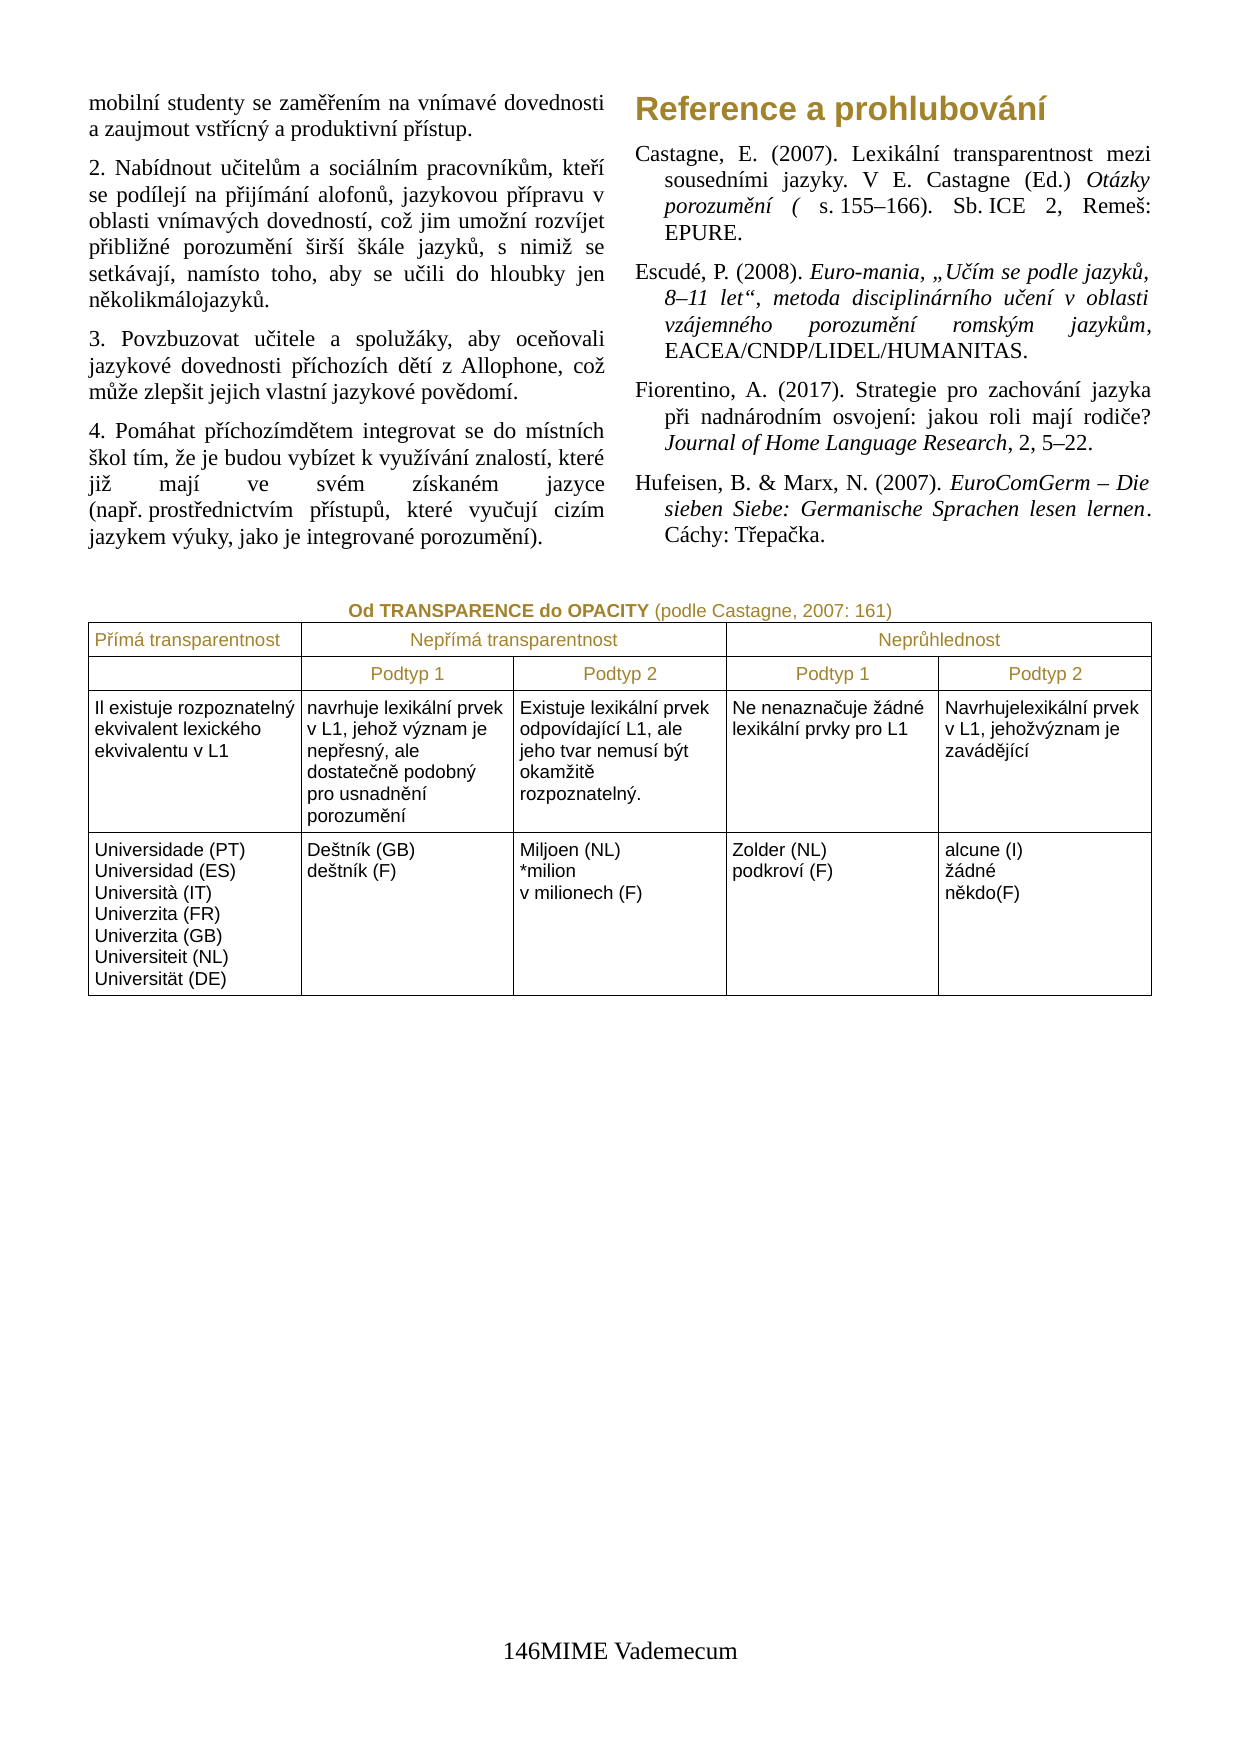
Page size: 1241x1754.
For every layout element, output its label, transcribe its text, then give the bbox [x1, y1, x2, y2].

text 3. Povzbuzovat učitele a spolužáky, aby oceňovali jazykové dovednosti příchozích dětí z Allophone, což může zlepšit jejich vlastní jazykové povědomí. [88, 325, 605, 404]
table_cell Existuje lexikální prvek odpovídající L1, ale jeho tvar nemusí být okamžitě rozpoznatelný. [514, 691, 726, 832]
table_header Neprůhlednost [727, 623, 1151, 656]
text Hufeisen, B. & Marx, N. (2007). EuroComGerm – Die sieben Siebe: Germanische Sprachen lesen lernen. Cáchy: Třepačka. [635, 469, 1152, 548]
text mobilní studenty se zaměřením na vnímavé dovednosti a zaujmout vstřícný a produktivní přístup. [88, 88, 605, 141]
table_cell Podtyp 1 [727, 657, 938, 690]
table_cell Ne nenaznačuje žádné lexikální prvky pro L1 [727, 691, 938, 832]
text Escudé, P. (2008). Euro-mania, „Učím se podle jazyků, 8–11 let“, metoda disciplinárního učení v oblasti vzájemného porozumění romským jazykům, EACEA/CNDP/LIDEL/HUMANITAS. [635, 258, 1152, 363]
table_cell Miljoen (NL) *milion v milionech (F) [514, 833, 726, 995]
text Fiorentino, A. (2017). Strategie pro zachování jazyka při nadnárodním osvojení: jakou roli mají rodiče? Journal of Home Language Research, 2, 5–22. [635, 377, 1152, 456]
table_cell Podtyp 1 [302, 657, 513, 690]
table_header Nepřímá transparentnost [302, 623, 726, 656]
table_cell Il existuje rozpoznatelný ekvivalent lexického ekvivalentu v L1 [89, 691, 301, 832]
table_cell Podtyp 2 [514, 657, 726, 690]
table_cell Navrhujelexikální prvek v L1, jehožvýznam je zavádějící [939, 691, 1151, 832]
text 2. Nabídnout učitelům a sociálním pracovníkům, kteří se podílejí na přijímání alofonů, jazykovou přípravu v oblasti vnímavých dovedností, což jim umožní rozvíjet přibližné porozumění širší škále jazyků, s nimiž se setkávají, namísto toho, aby se učili do hloubky jen několikmálojazyků. [88, 154, 605, 312]
subtitle Reference a prohlubování [635, 88, 1152, 127]
table_cell Deštník (GB) deštník (F) [302, 833, 513, 995]
table_cell Podtyp 2 [939, 657, 1151, 690]
text Od TRANSPARENCE do OPACITY (podle Castagne, 2007: 161) [88, 600, 1152, 622]
table_cell [89, 657, 301, 690]
text 4. Pomáhat příchozímdětem integrovat se do místních škol tím, že je budou vybízet k využívání znalostí, které již mají ve svém získaném jazyce (např. prostřednictvím přístupů, které vyučují cizím jazykem výuky, jako je integrované porozumění). [88, 417, 605, 549]
table_cell navrhuje lexikální prvek v L1, jehož význam je nepřesný, ale dostatečně podobný pro usnadnění porozumění [302, 691, 513, 832]
table_cell alcune (I) žádné někdo(F) [939, 833, 1151, 995]
table_header Přímá transparentnost [89, 623, 301, 656]
text Castagne, E. (2007). Lexikální transparentnost mezi sousedními jazyky. V E. Castagne (Ed.) Otázky porozumění ( s. 155–166). Sb. ICE 2, Remeš: EPURE. [635, 140, 1152, 245]
table_cell Zolder (NL) podkroví (F) [727, 833, 938, 995]
table_cell Universidade (PT) Universidad (ES) Università (IT) Univerzita (FR) Univerzita (GB) Universiteit (NL) Universität (DE) [89, 833, 301, 995]
